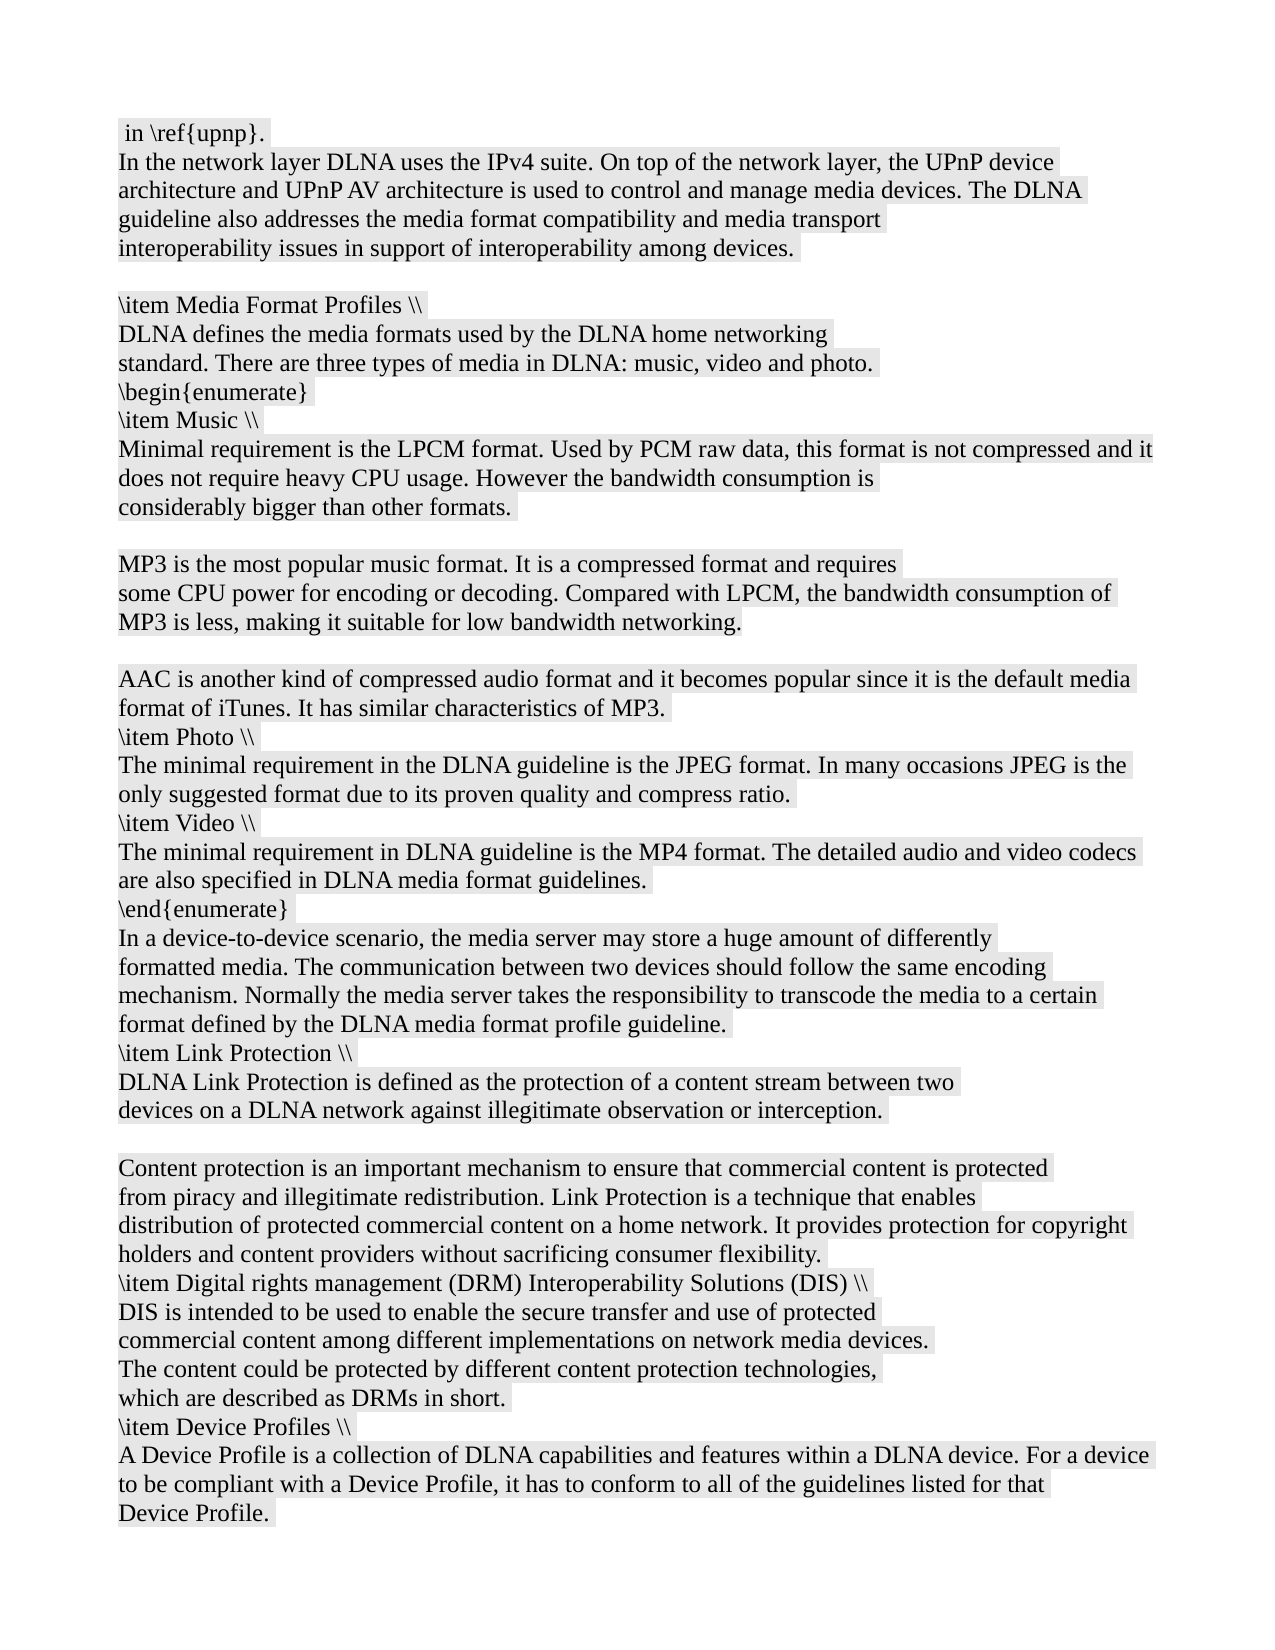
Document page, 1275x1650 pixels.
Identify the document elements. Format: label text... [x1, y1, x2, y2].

text In the network layer DLNA uses the IPv4 suite. On top of the network layer, the UPnP device architecture and UPnP AV architecture is used to control and manage media devices. The DLNA [118, 147, 1157, 204]
text A Device Profile is a collection of DLNA capabilities and features within a DLNA device. For a device [118, 1441, 1157, 1469]
text \item Music \\ [118, 406, 1157, 434]
text interoperability issues in support of interoperability among devices. [118, 233, 1157, 262]
text Minimal requirement is the LPCM format. Used by PCM raw data, this format is not compressed and it does not require heavy CPU usage. However the bandwidth consumption is [118, 434, 1157, 492]
text DLNA defines the media formats used by the DLNA home networking [118, 319, 1157, 348]
text considerably bigger than other formats. [118, 492, 1157, 521]
text \begin{enumerate} [118, 377, 1157, 406]
text devices on a DLNA network against illegitimate observation or interception. [118, 1096, 1157, 1124]
text \end{enumerate} [118, 894, 1157, 923]
text \item Video \\ [118, 808, 1157, 837]
text DLNA Link Protection is defined as the protection of a content stream between two [118, 1067, 1157, 1096]
text \item Link Protection \\ [118, 1038, 1157, 1067]
text standard. There are three types of media in DLNA: music, video and photo. [118, 348, 1157, 377]
text In a device-to-device scenario, the media server may store a huge amount of differently [118, 923, 1157, 952]
text some CPU power for encoding or decoding. Compared with LPCM, the bandwidth consumption of MP3 is less, making it suitable for low bandwidth networking. [118, 578, 1157, 636]
text \item Digital rights management (DRM) Interoperability Solutions (DIS) \\ [118, 1268, 1157, 1297]
text \item Photo \\ [118, 722, 1157, 751]
text AAC is another kind of compressed audio format and it becomes popular since it is the default media format of iTunes. It has similar characteristics of MP3. [118, 664, 1157, 722]
text \item Media Format Profiles \\ [118, 291, 1157, 319]
text distribution of protected commercial content on a home network. It provides protection for copyright holders and content providers without sacrificing consumer flexibility. [118, 1211, 1157, 1268]
text Device Profile. [118, 1498, 1157, 1527]
text \item Device Profiles \\ [118, 1412, 1157, 1441]
text DIS is intended to be used to enable the secure transfer and use of protected [118, 1297, 1157, 1326]
text The minimal requirement in DLNA guideline is the MP4 format. The detailed audio and video codecs are also specified in DLNA media format guidelines. [118, 837, 1157, 894]
text in \ref{upnp}. [118, 118, 1157, 147]
text The content could be protected by different content protection technologies, [118, 1354, 1157, 1383]
text commercial content among different implementations on network media devices. [118, 1326, 1157, 1354]
text which are described as DRMs in short. [118, 1383, 1157, 1412]
text to be compliant with a Device Profile, it has to conform to all of the guidelines listed for that [118, 1469, 1157, 1498]
text formatted media. The communication between two devices should follow the same encoding mechanism. Normally the media server takes the responsibility to transcode the media to a certain format defined by the DLNA media format profile guideline. [118, 952, 1157, 1038]
text The minimal requirement in the DLNA guideline is the JPEG format. In many occasions JPEG is the only suggested format due to its proven quality and compress ratio. [118, 751, 1157, 808]
text from piracy and illegitimate redistribution. Link Protection is a technique that enables [118, 1182, 1157, 1211]
text Content protection is an important mechanism to ensure that commercial content is protected [118, 1153, 1157, 1182]
text guideline also addresses the media format compatibility and media transport [118, 204, 1157, 233]
text MP3 is the most popular music format. It is a compressed format and requires [118, 549, 1157, 578]
